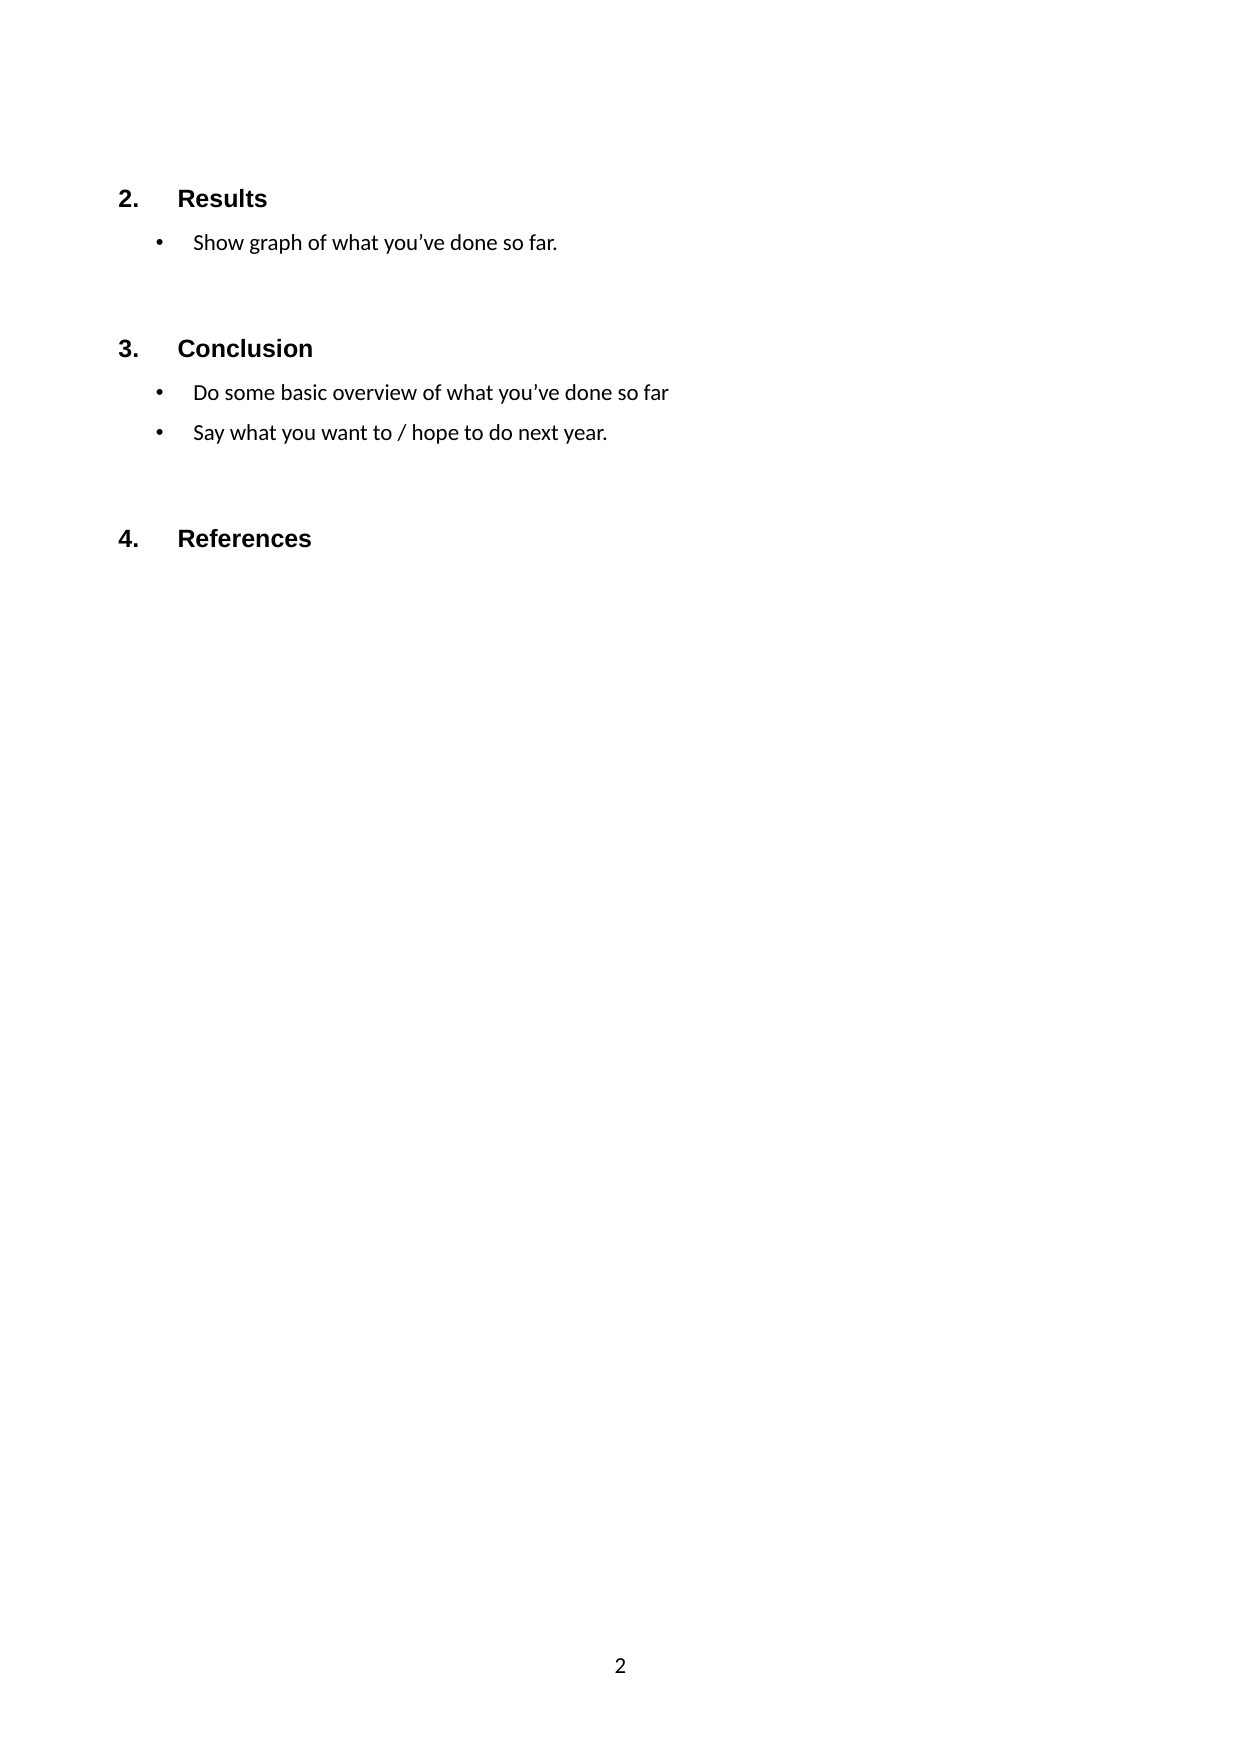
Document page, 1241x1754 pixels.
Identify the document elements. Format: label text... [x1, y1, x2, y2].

subtitle 4. References [118, 524, 1122, 553]
subtitle 3. Conclusion [118, 334, 1122, 362]
subtitle 2. Results [118, 184, 1122, 212]
list Do some basic overview of what you’ve done so far [156, 378, 1122, 406]
list Say what you want to / hope to do next year. [156, 418, 1122, 446]
list Show graph of what you’ve done so far. [156, 228, 1122, 256]
